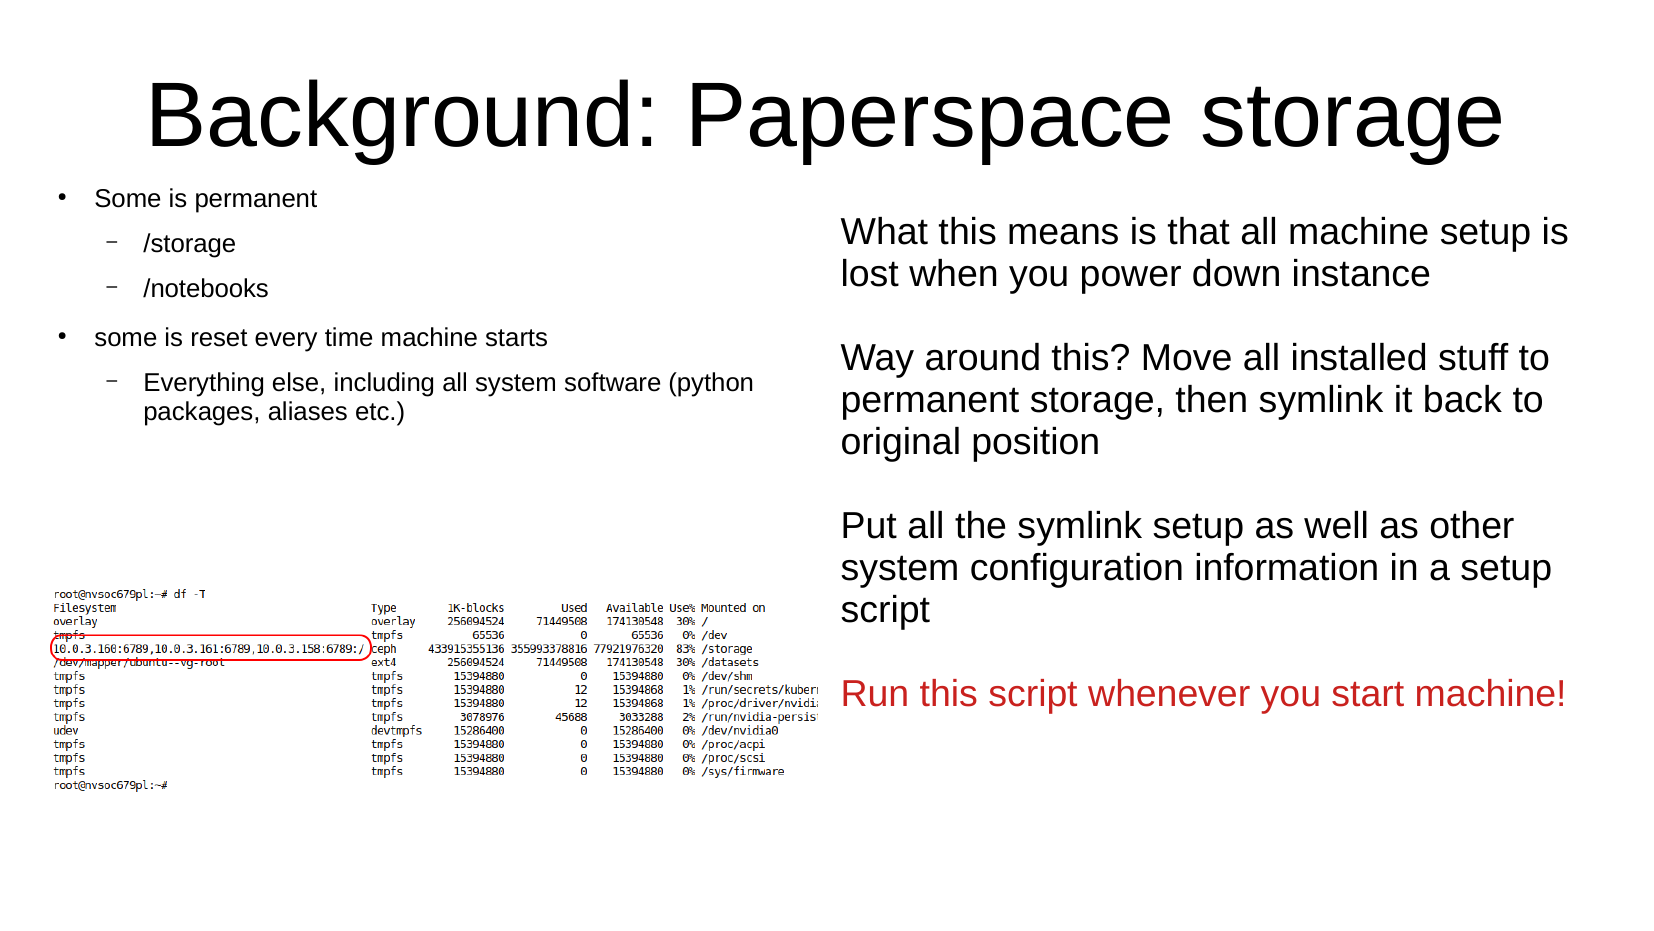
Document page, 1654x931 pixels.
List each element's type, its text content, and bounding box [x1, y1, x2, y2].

picture [46, 585, 818, 795]
title Background: Paperspace storage [82, 37, 1571, 193]
list Some is permanent /storage /notebooks some is reset every time machine starts Everything else, including all system software (python packages, aliases etc.) [45, 183, 764, 426]
text_box What this means is that all machine setup is lost when you power down instance Way around this? Move all installed stuff to permanent storage, then symlink it back to original position Put all the symlink setup as well as other system configuration information in a setup script Run this script whenever you start machine! [825, 203, 1587, 723]
